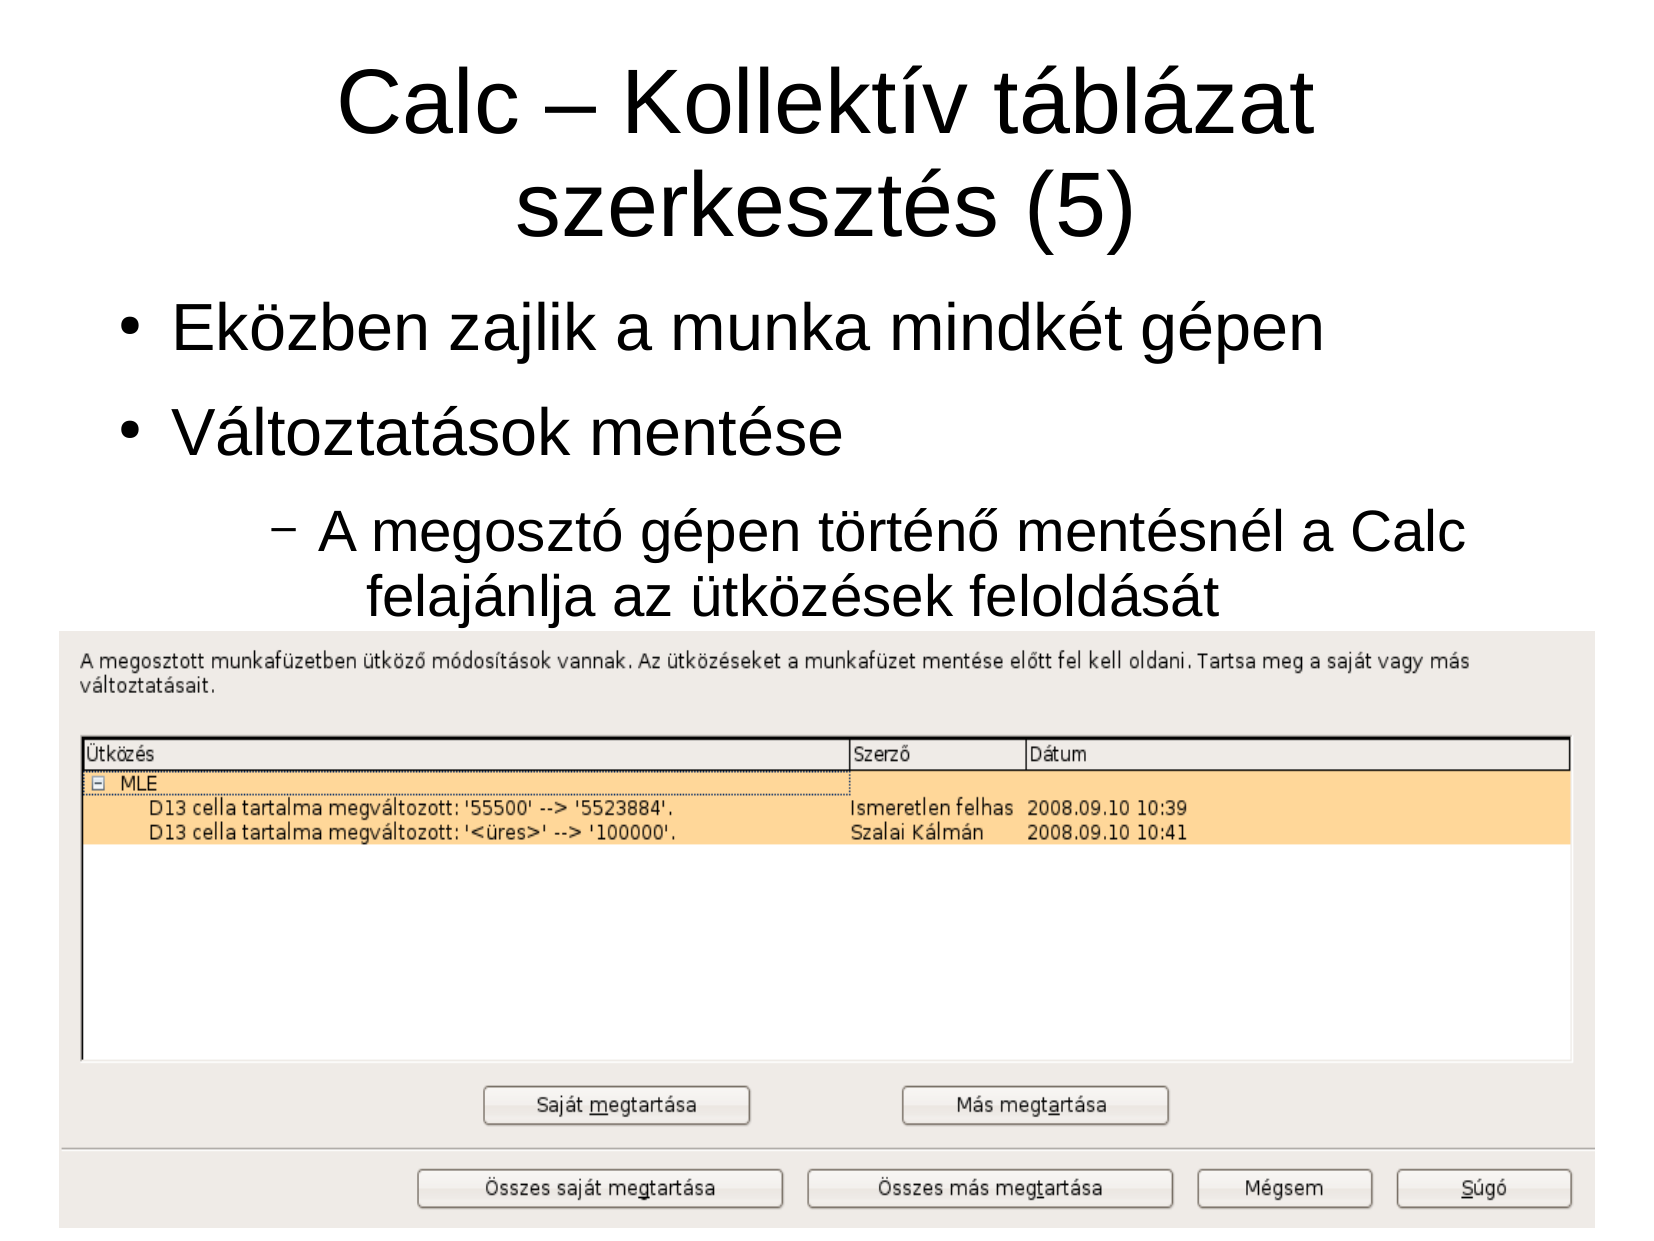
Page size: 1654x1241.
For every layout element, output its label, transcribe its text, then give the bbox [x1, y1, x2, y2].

list Eközben zajlik a munka mindkét gépen Változtatások mentése A megosztó gépen történő mentésnél a Calc felajánlja az ütközések feloldását [82, 290, 1595, 629]
picture [59, 631, 1595, 1228]
title Calc – Kollektív táblázat szerkesztés (5) [82, 49, 1571, 257]
